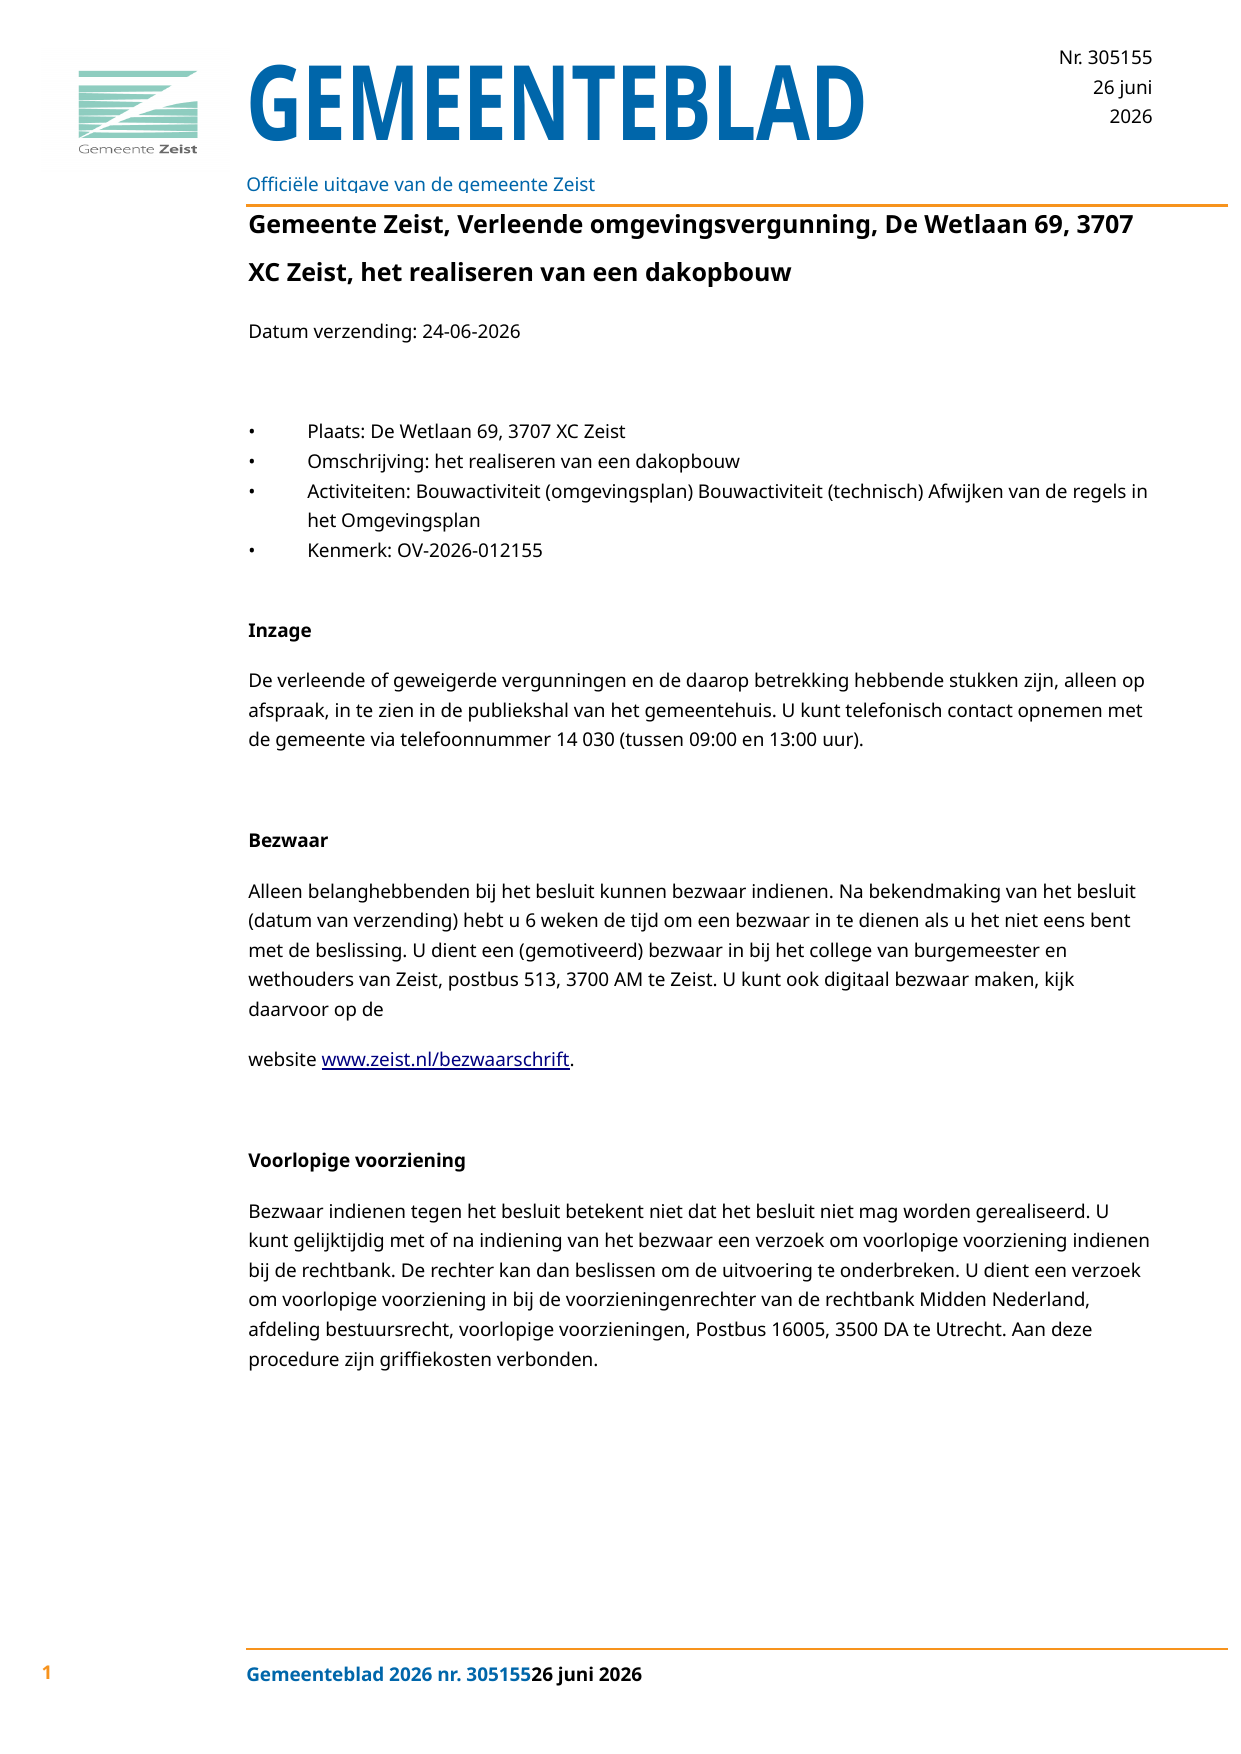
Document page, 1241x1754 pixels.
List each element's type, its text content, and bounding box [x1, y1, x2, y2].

list Activiteiten: Bouwactiviteit (omgevingsplan) Bouwactiviteit (technisch) Afwijken van de regels in het Omgevingsplan [248, 478, 1152, 533]
list Plaats: De Wetlaan 69, 3707 XC Zeist [248, 419, 1152, 444]
text Bezwaar [248, 827, 1152, 853]
text Gemeente Zeist, Verleende omgevingsvergunning, De Wetlaan 69, 3707 XC Zeist, het realiseren van een dakopbouw [248, 207, 1152, 288]
list Kenmerk: OV-2026-012155 [248, 537, 1152, 563]
text Alleen belanghebbenden bij het besluit kunnen bezwaar indienen. Na bekendmaking van het besluit (datum van verzending) hebt u 6 weken de tijd om een bezwaar in te dienen als u het niet eens bent met de beslissing. U dient een (gemotiveerd) bezwaar in bij het college van burgemeester en wethouders van Zeist, postbus 513, 3700 AM te Zeist. U kunt ook digitaal bezwaar maken, kijk daarvoor op de [248, 878, 1152, 1022]
list Omschrijving: het realiseren van een dakopbouw [248, 448, 1152, 474]
text Inzage [248, 617, 1152, 643]
picture [41, 47, 231, 172]
text website www.zeist.nl/bezwaarschrift. [248, 1047, 1152, 1072]
text Datum verzending: 24-06-2026 [248, 318, 1152, 344]
text De verleende of geweigerde vergunningen en de daarop betrekking hebbende stukken zijn, alleen op afspraak, in te zien in de publiekshal van het gemeentehuis. U kunt telefonisch contact opnemen met de gemeente via telefoonnummer 14 030 (tussen 09:00 en 13:00 uur). [248, 667, 1152, 752]
text Voorlopige voorziening [248, 1147, 1152, 1173]
text Bezwaar indienen tegen het besluit betekent niet dat het besluit niet mag worden gerealiseerd. U kunt gelijktijdig met of na indiening van het bezwaar een verzoek om voorlopige voorziening indienen bij de rechtbank. De rechter kan dan beslissen om de uitvoering te onderbreken. U dient een verzoek om voorlopige voorziening in bij de voorzieningenrechter van de rechtbank Midden Nederland, afdeling bestuursrecht, voorlopige voorzieningen, Postbus 16005, 3500 DA te Utrecht. Aan deze procedure zijn griffiekosten verbonden. [248, 1198, 1152, 1372]
